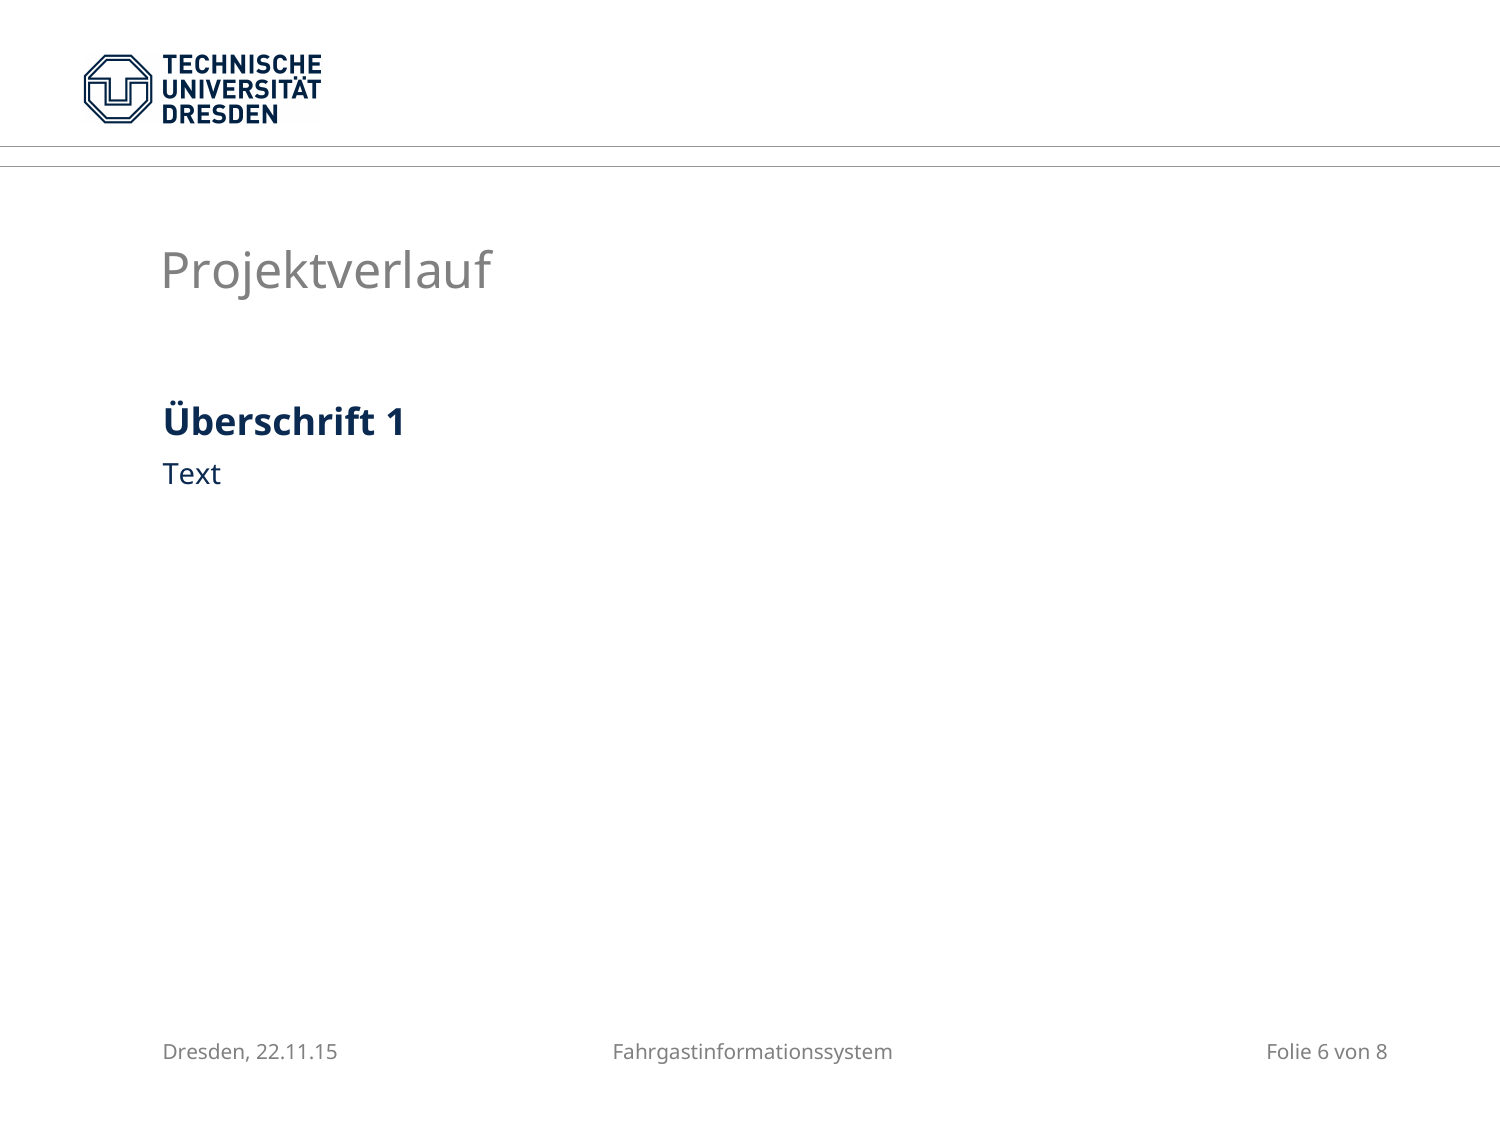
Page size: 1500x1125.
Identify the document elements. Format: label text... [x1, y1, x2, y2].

list Überschrift 1 Text [162, 387, 1388, 963]
picture [83, 54, 321, 124]
title Projektverlauf [160, 230, 1392, 307]
